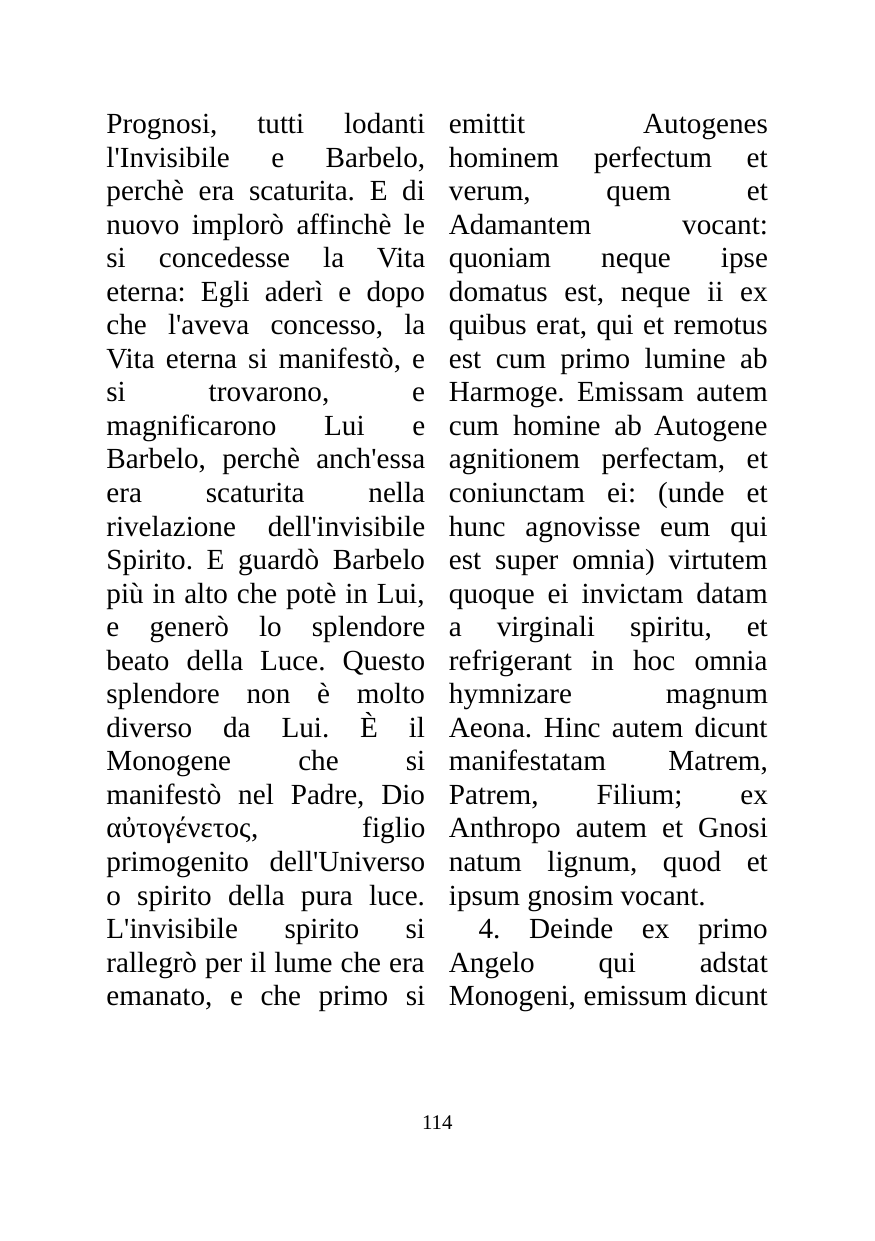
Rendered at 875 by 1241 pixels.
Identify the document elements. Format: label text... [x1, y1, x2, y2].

table_cell Prognosi, tutti lodanti l'Invisibile e Barbelo, perchè era scaturita. E di nuovo implorò affinchè le si concedesse la Vita eterna: Egli aderì e dopo che l'aveva concesso, la Vita eterna si manifestò, e si trovarono, e magnificarono Lui e Barbelo, perchè anch'essa era scaturita nella rivelazione dell'invisibile Spirito. E guardò Barbelo più in alto che potè in Lui, e generò lo splendore beato della Luce. Questo splendore non è molto diverso da Lui. È il Monogene che si manifestò nel Padre, Dio αὐτογένετος, figlio primogenito dell'Universo o spirito della pura luce. L'invisibile spirito si rallegrò per il lume che era emanato, e che primo si [106, 106, 437, 1012]
table_cell emittit Autogenes hominem perfectum et verum, quem et Adamantem vocant: quoniam neque ipse domatus est, neque ii ex quibus erat, qui et remotus est cum primo lumine ab Harmoge. Emissam autem cum homine ab Autogene agnitionem perfectam, et coniunctam ei: (unde et hunc agnovisse eum qui est super omnia) virtutem quoque ei invictam datam a virginali spiritu, et refrigerant in hoc omnia hymnizare magnum Aeona. Hinc autem dicunt manifestatam Matrem, Patrem, Filium; ex Anthropo autem et Gnosi natum lignum, quod et ipsum gnosim vocant. 4. Deinde ex primo Angelo qui adstat Monogeni, emissum dicunt [437, 106, 768, 1012]
